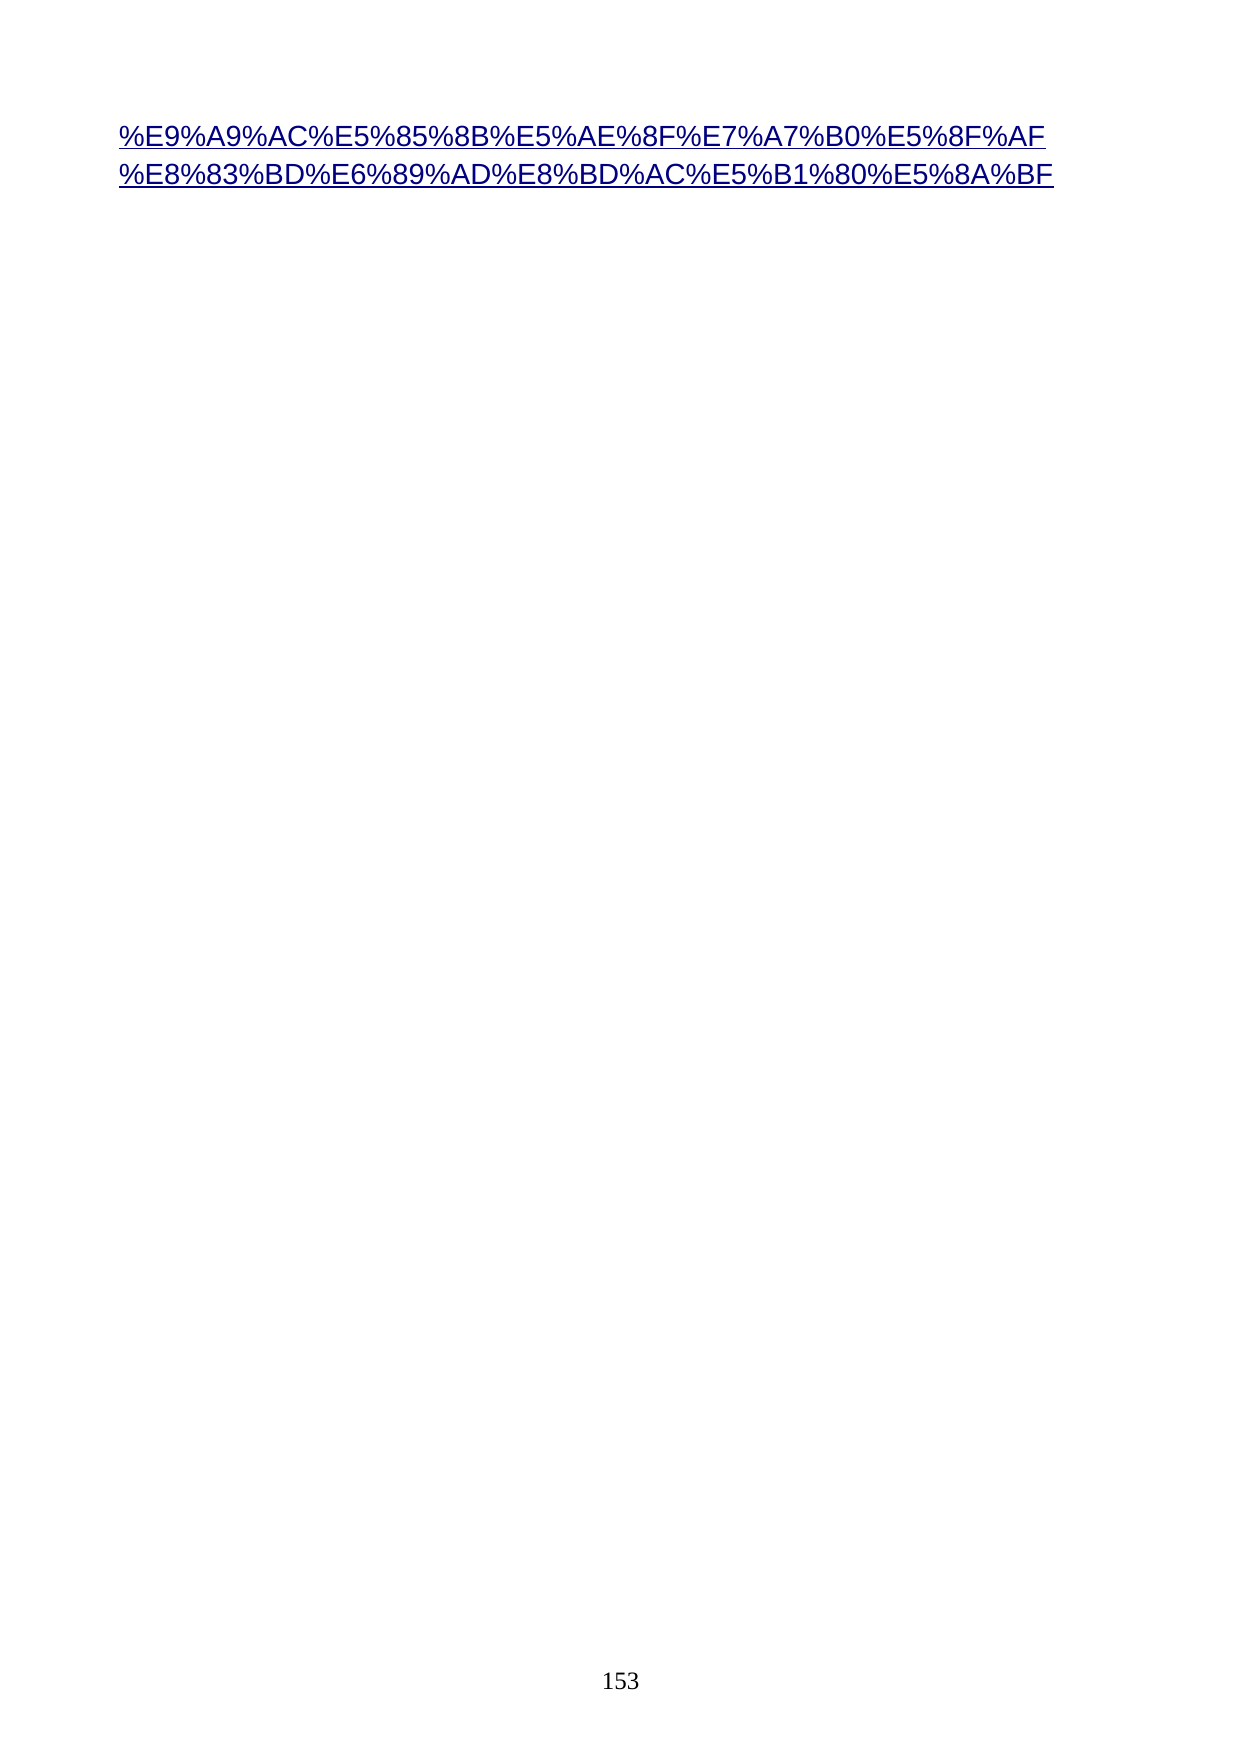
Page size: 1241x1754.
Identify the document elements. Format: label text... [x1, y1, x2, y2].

text %E9%A9%AC%E5%85%8B%E5%AE%8F%E7%A7%B0%E5%8F%AF%E8%83%BD%E6%89%AD%E8%BD%AC%E5%B1%80%E5%8A%BF [118, 118, 1122, 191]
